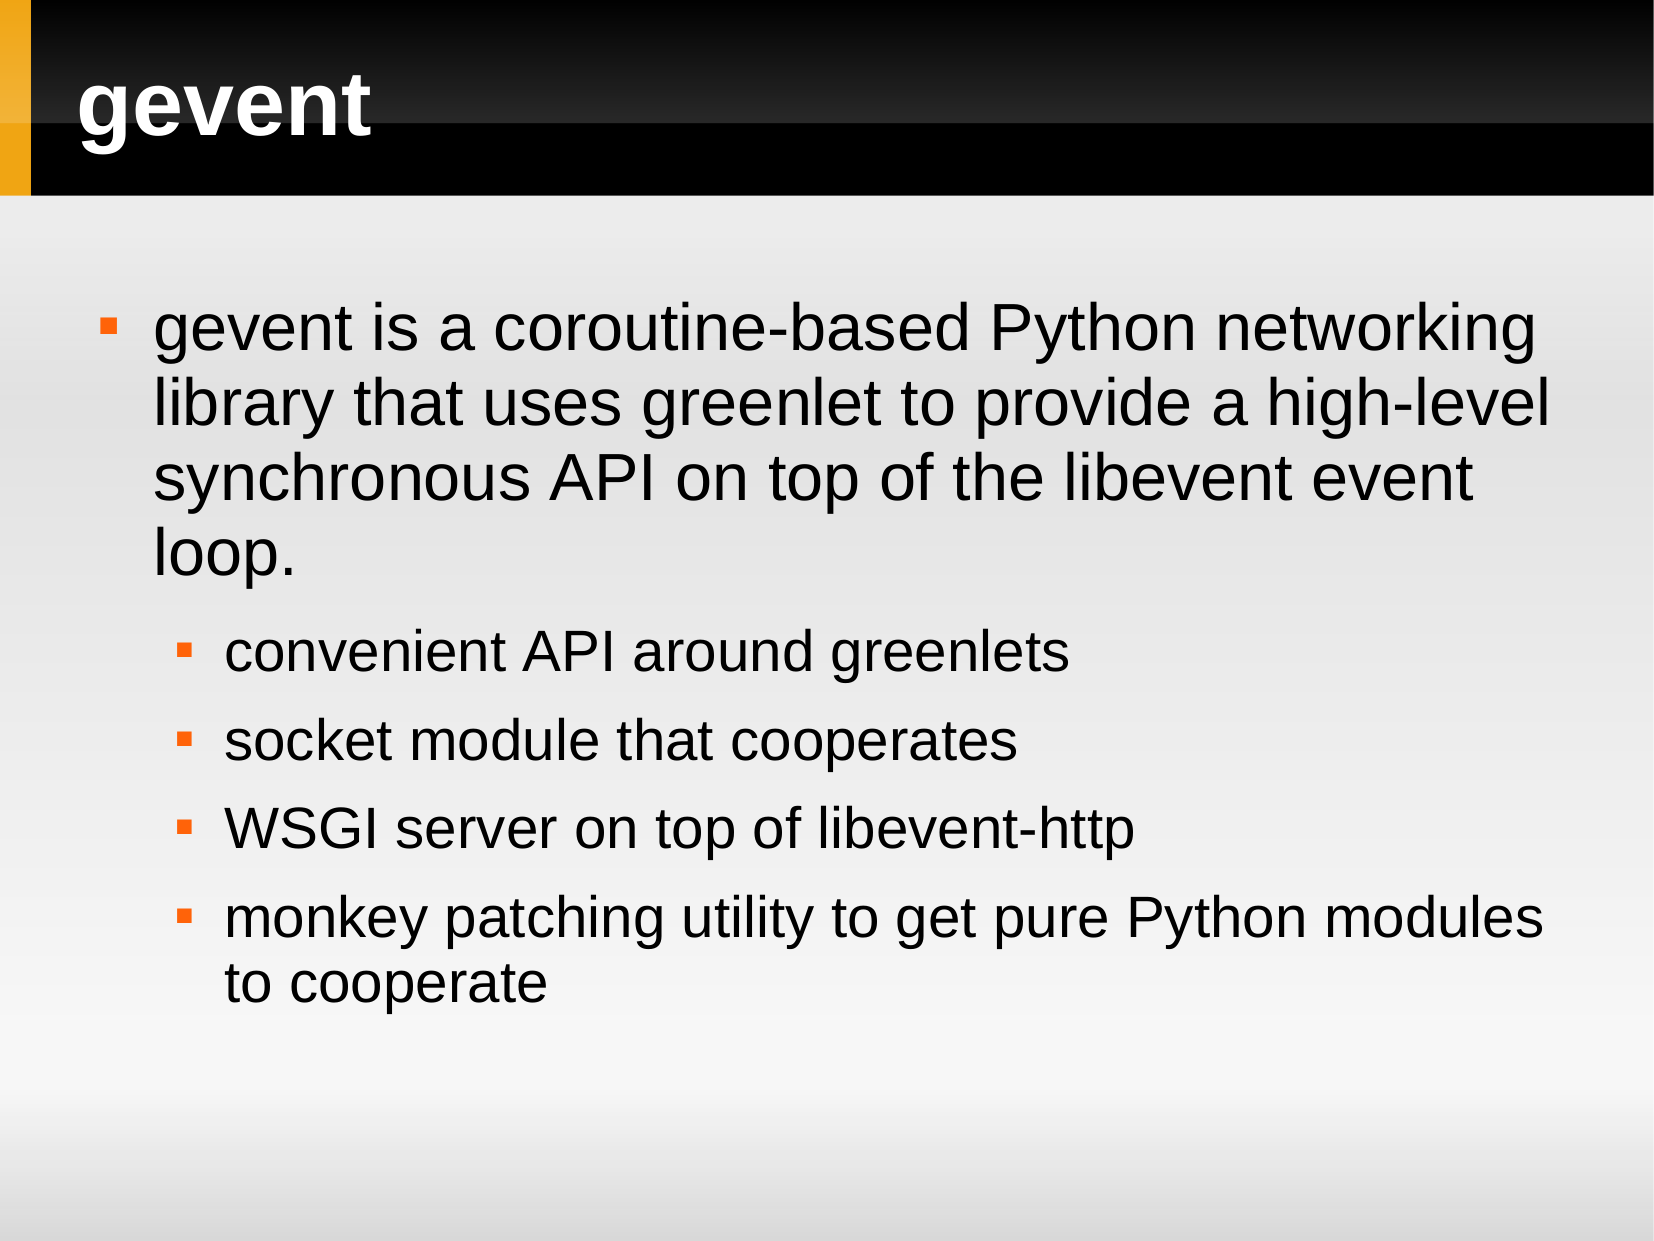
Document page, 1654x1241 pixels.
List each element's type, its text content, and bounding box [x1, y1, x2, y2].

title gevent [76, 0, 1565, 208]
list gevent is a coroutine-based Python networking library that uses greenlet to provide a high-level synchronous API on top of the libevent event loop. convenient API around greenlets socket module that cooperates WSGI server on top of libevent-http monkey patching utility to get pure Python modules to cooperate [82, 290, 1571, 1109]
picture [0, 0, 1654, 1241]
